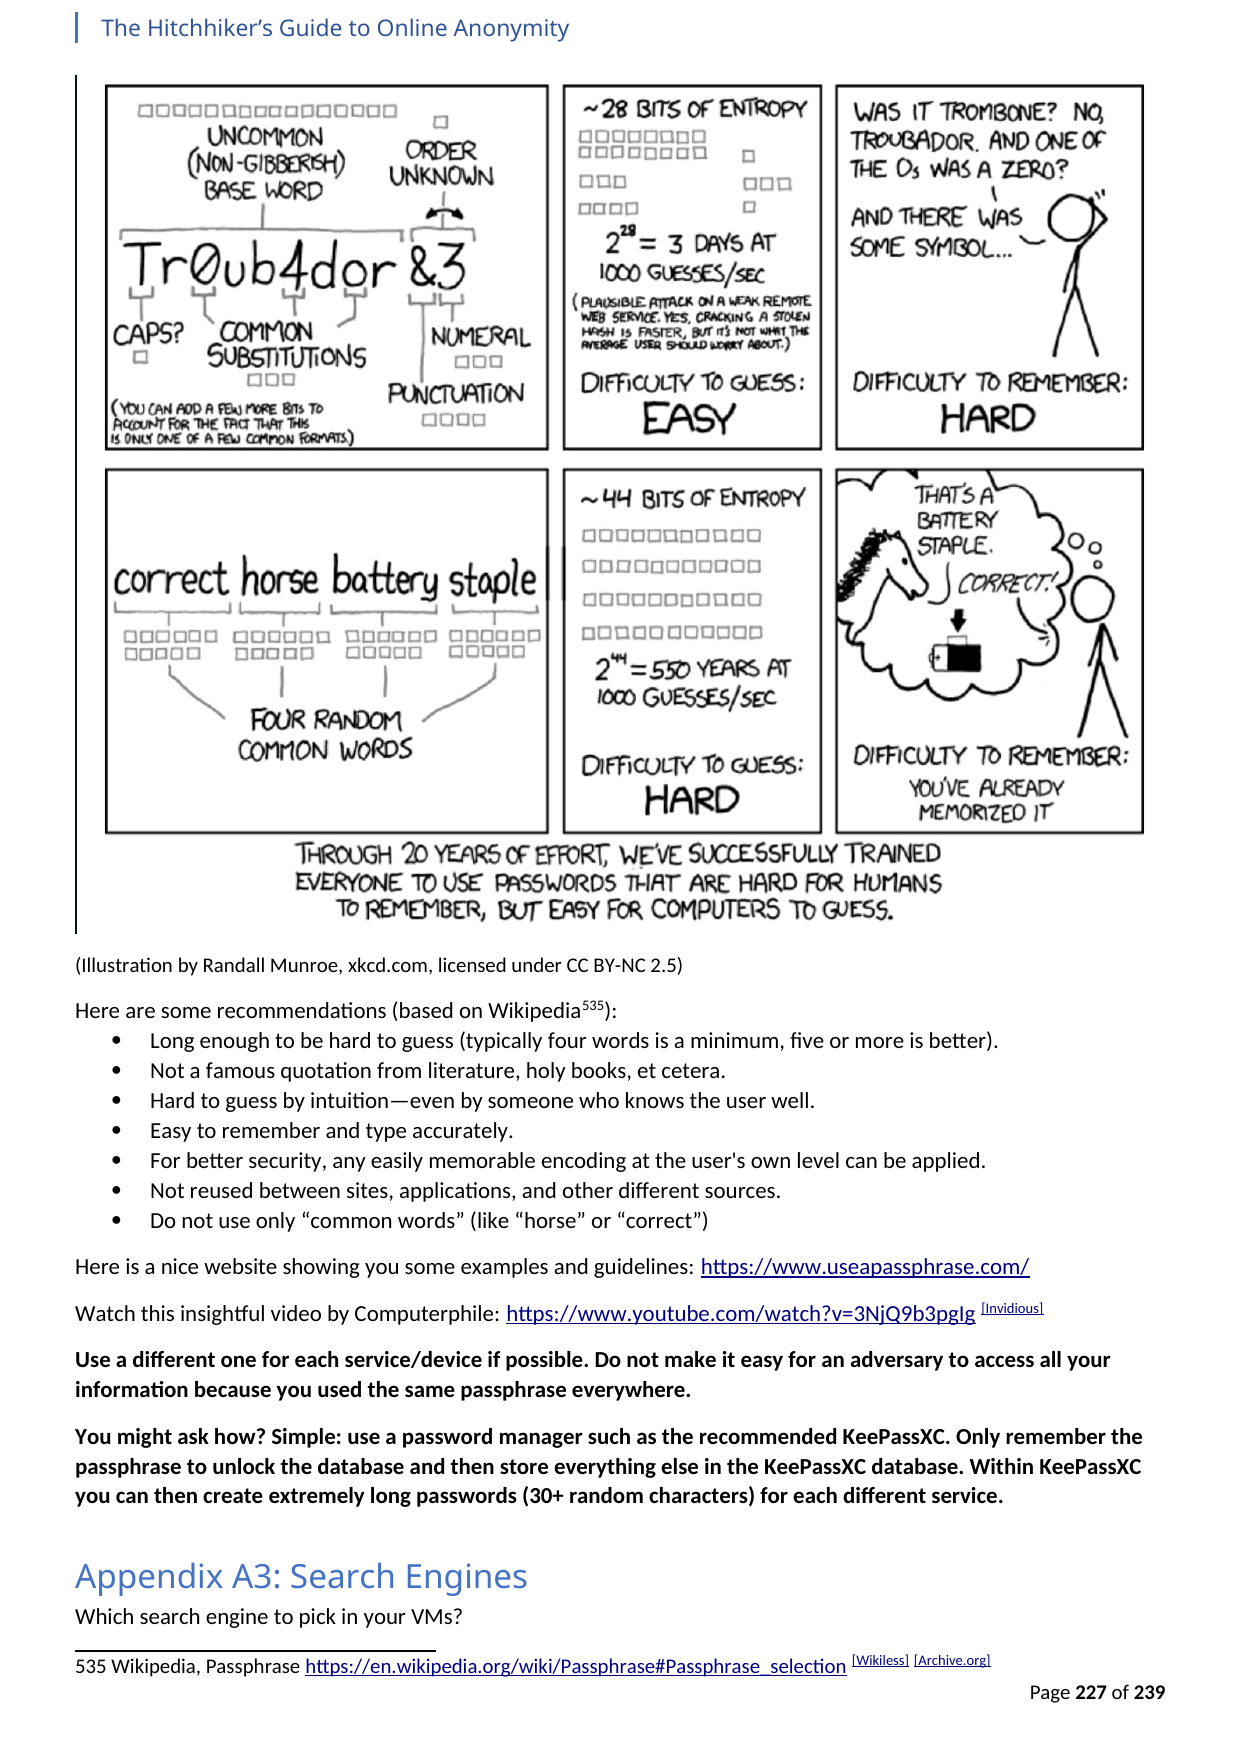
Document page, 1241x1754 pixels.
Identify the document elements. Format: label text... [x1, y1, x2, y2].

text Wikipedia, Passphrase https://en.wikipedia.org/wiki/Passphrase#Passphrase_selection [Wikiless] [Archive.org] [75, 1651, 1165, 1679]
list Do not use only “common words” (like “horse” or “correct”) [112, 1206, 1165, 1234]
text You might ask how? Simple: use a password manager such as the recommended KeePassXC. Only remember the passphrase to unlock the database and then store everything else in the KeePassXC database. Within KeePassXC you can then create extremely long passwords (30+ random characters) for each different service. [75, 1422, 1165, 1510]
list Easy to remember and type accurately. [112, 1116, 1165, 1144]
text (Illustration by Randall Munroe, xkcd.com, licensed under CC BY-NC 2.5) [75, 953, 1165, 978]
text Here are some recommendations (based on Wikipedia): [75, 996, 1165, 1024]
list For better security, any easily memorable encoding at the user's own level can be applied. [112, 1146, 1165, 1174]
text Use a different one for each service/device if possible. Do not make it easy for an adversary to access all your information because you used the same passphrase everywhere. [75, 1345, 1165, 1403]
list Not a famous quotation from literature, holy books, et cetera. [112, 1056, 1165, 1084]
list Not reused between sites, applications, and other different sources. [112, 1176, 1165, 1204]
text Here is a nice website showing you some examples and guidelines: https://www.useapassphrase.com/ [75, 1252, 1165, 1280]
subtitle Appendix A3: Search Engines [75, 1553, 1165, 1599]
picture [75, 75, 1170, 934]
list Hard to guess by intuition—even by someone who knows the user well. [112, 1086, 1165, 1114]
list Long enough to be hard to guess (typically four words is a minimum, five or more is better). [112, 1026, 1165, 1054]
text Which search engine to pick in your VMs? [75, 1602, 1165, 1630]
text Watch this insightful video by Computerphile: https://www.youtube.com/watch?v=3NjQ9b3pgIg [Invidious] [75, 1299, 1165, 1327]
